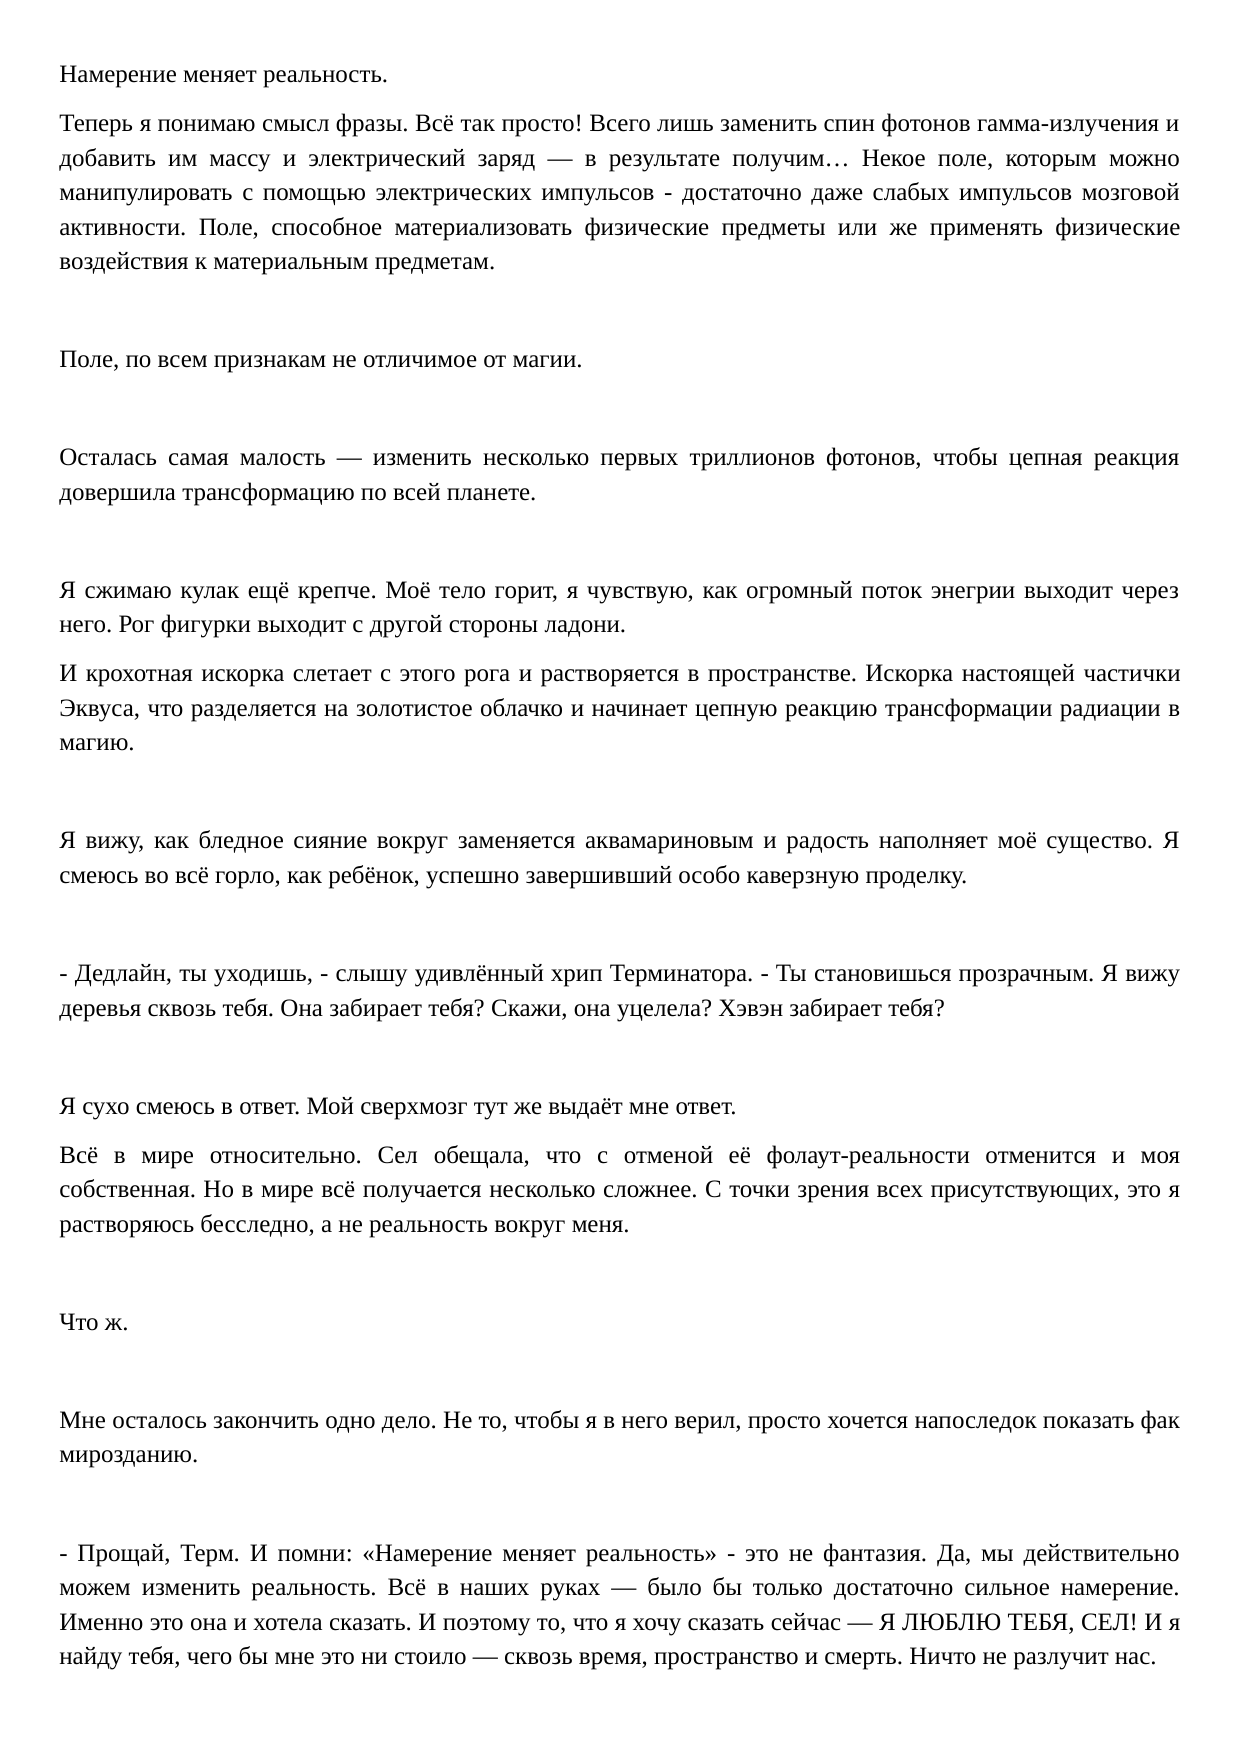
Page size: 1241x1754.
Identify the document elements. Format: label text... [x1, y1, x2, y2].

text Поле, по всем признакам не отличимое от магии. [59, 344, 1181, 373]
text Осталась самая малость — изменить несколько первых триллионов фотонов, чтобы цепная реакция довершила трансформацию по всей планете. [59, 442, 1181, 506]
text Я вижу, как бледное сияние вокруг заменяется аквамариновым и радость наполняет моё существо. Я смеюсь во всё горло, как ребёнок, успешно завершивший особо каверзную проделку. [59, 826, 1181, 889]
text Я сухо смеюсь в ответ. Мой сверхмозг тут же выдаёт мне ответ. [59, 1091, 1181, 1119]
text Мне осталось закончить одно дело. Не то, чтобы я в него верил, просто хочется напоследок показать фак мирозданию. [59, 1405, 1181, 1468]
text Всё в мире относительно. Сел обещала, что с отменой её фолаут-реальности отменится и моя собственная. Но в мире всё получается несколько сложнее. С точки зрения всех присутствующих, это я растворяюсь бесследно, а не реальность вокруг меня. [59, 1140, 1181, 1237]
text - Прощай, Терм. И помни: «Намерение меняет реальность» - это не фантазия. Да, мы действительно можем изменить реальность. Всё в наших руках — было бы только достаточно сильное намерение. Именно это она и хотела сказать. И поэтому то, что я хочу сказать сейчас — Я ЛЮБЛЮ ТЕБЯ, СЕЛ! И я найду тебя, чего бы мне это ни стоило — сквозь время, пространство и смерть. Ничто не разлучит нас. [59, 1538, 1181, 1670]
text Я сжимаю кулак ещё крепче. Моё тело горит, я чувствую, как огромный поток энегрии выходит через него. Рог фигурки выходит с другой стороны ладони. [59, 575, 1181, 638]
text - Дедлайн, ты уходишь, - слышу удивлённый хрип Терминатора. - Ты становишься прозрачным. Я вижу деревья сквозь тебя. Она забирает тебя? Скажи, она уцелела? Хэвэн забирает тебя? [59, 958, 1181, 1021]
text И крохотная искорка слетает с этого рога и растворяется в пространстве. Искорка настоящей частички Эквуса, что разделяется на золотистое облачко и начинает цепную реакцию трансформации радиации в магию. [59, 658, 1181, 756]
text Теперь я понимаю смысл фразы. Всё так просто! Всего лишь заменить спин фотонов гамма-излучения и добавить им массу и электрический заряд — в результате получим… Некое поле, которым можно манипулировать с помощью электрических импульсов - достаточно даже слабых импульсов мозговой активности. Поле, способное материализовать физические предметы или же применять физические воздействия к материальным предметам. [59, 108, 1181, 275]
text Что ж. [59, 1307, 1181, 1336]
text Намерение меняет реальность. [59, 59, 1181, 88]
